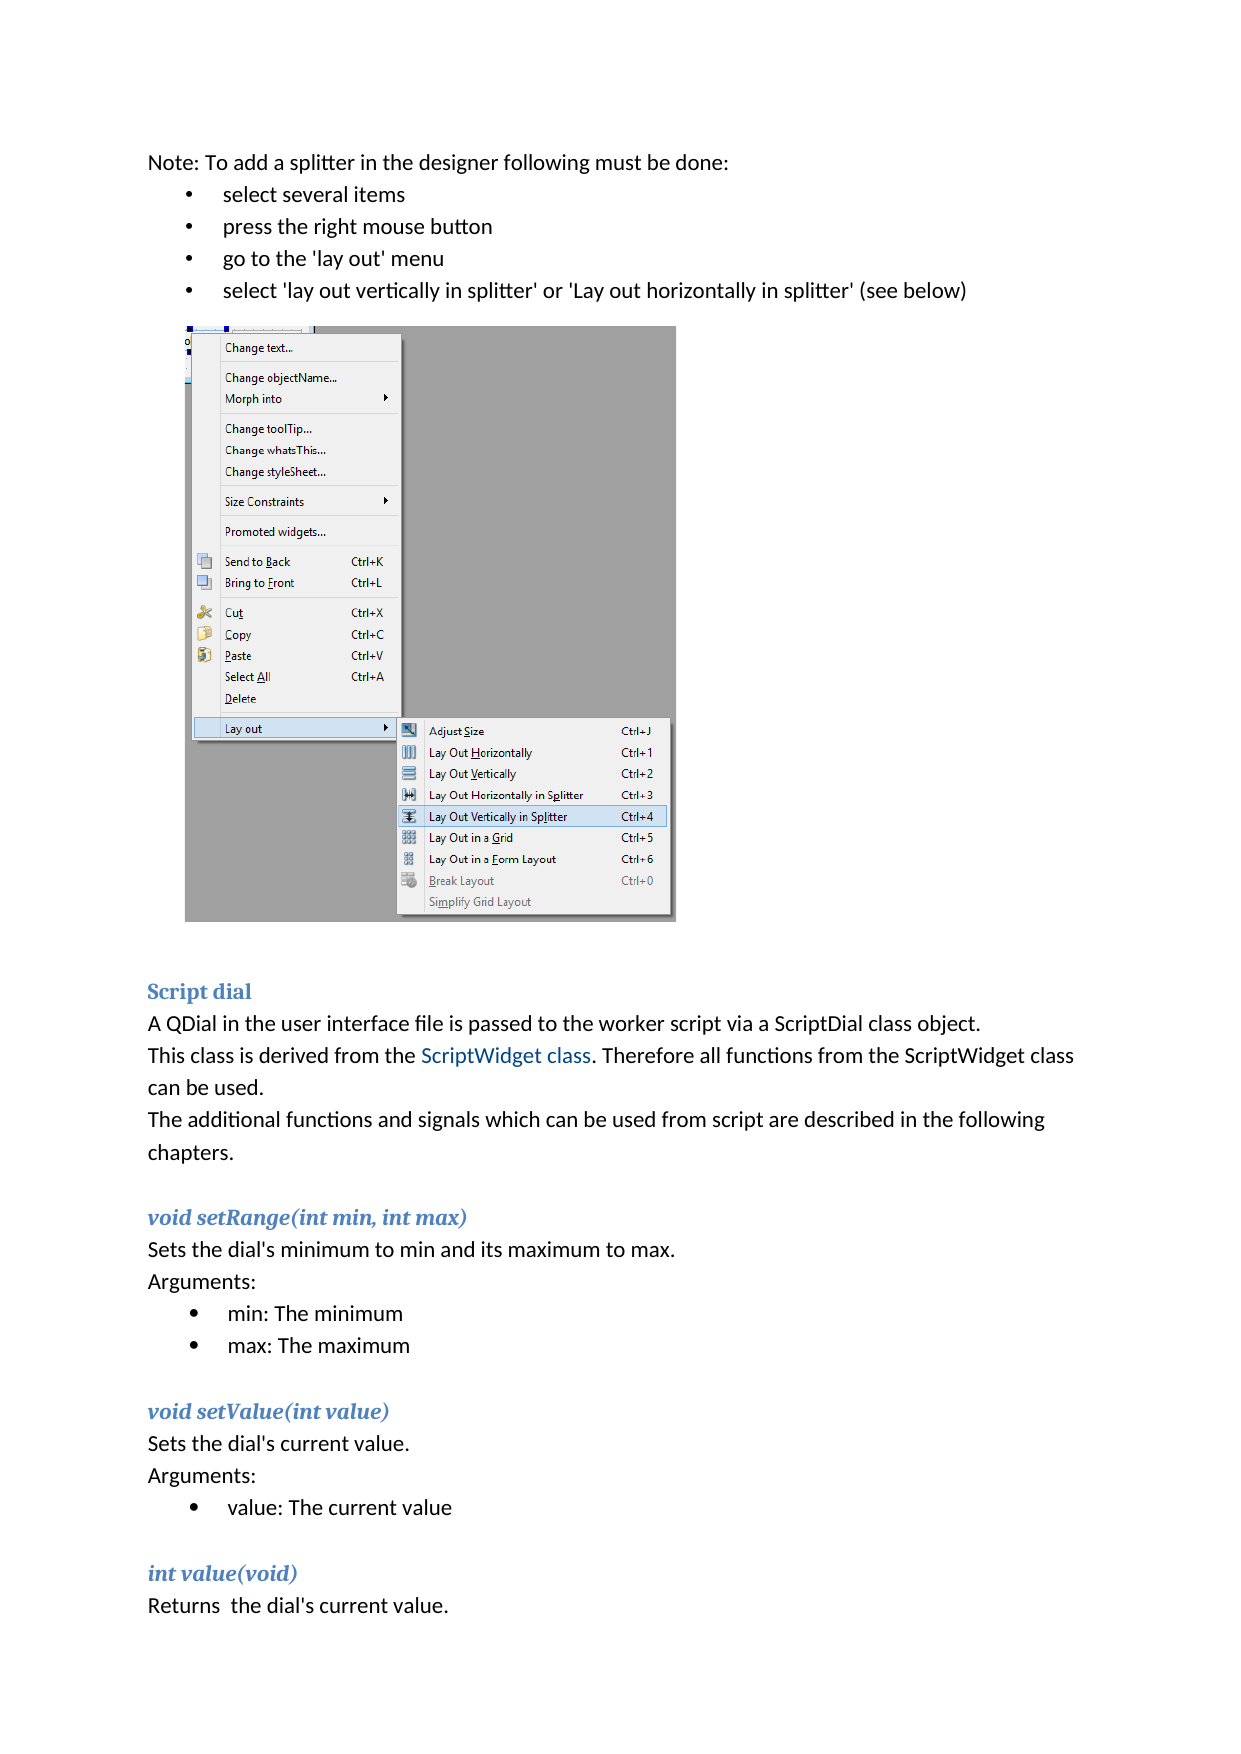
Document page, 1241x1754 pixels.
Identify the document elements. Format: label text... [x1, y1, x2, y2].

subtitle Script dial [148, 979, 1093, 1005]
text A QDial in the user interface file is passed to the worker script via a ScriptDial class object. [148, 1009, 1093, 1037]
list press the right mouse button [185, 212, 1093, 240]
text Returns the dial's current value. [148, 1591, 1093, 1619]
subtitle int value(void) [148, 1561, 1093, 1587]
subtitle void setRange(int min, int max) [148, 1205, 1093, 1231]
text The additional functions and signals which can be used from script are described in the following chapters. [148, 1105, 1093, 1166]
picture [184, 326, 677, 922]
list value: The current value [190, 1493, 1093, 1522]
subtitle void setValue(int value) [148, 1399, 1093, 1425]
list select several items [185, 180, 1093, 208]
list max: The maximum [190, 1332, 1093, 1360]
text This class is derived from the ScriptWidget class. Therefore all functions from the ScriptWidget class can be used. [148, 1041, 1093, 1101]
text Sets the dial's current value. [148, 1429, 1093, 1457]
list go to the 'lay out' menu [185, 244, 1093, 272]
text Arguments: [148, 1461, 1093, 1489]
list min: The minimum [190, 1299, 1093, 1327]
list select 'lay out vertically in splitter' or 'Lay out horizontally in splitter' (see below) [185, 276, 1093, 304]
text Arguments: [148, 1267, 1093, 1295]
text Note: To add a splitter in the designer following must be done: [148, 148, 1093, 176]
text Sets the dial's minimum to min and its maximum to max. [148, 1235, 1093, 1263]
